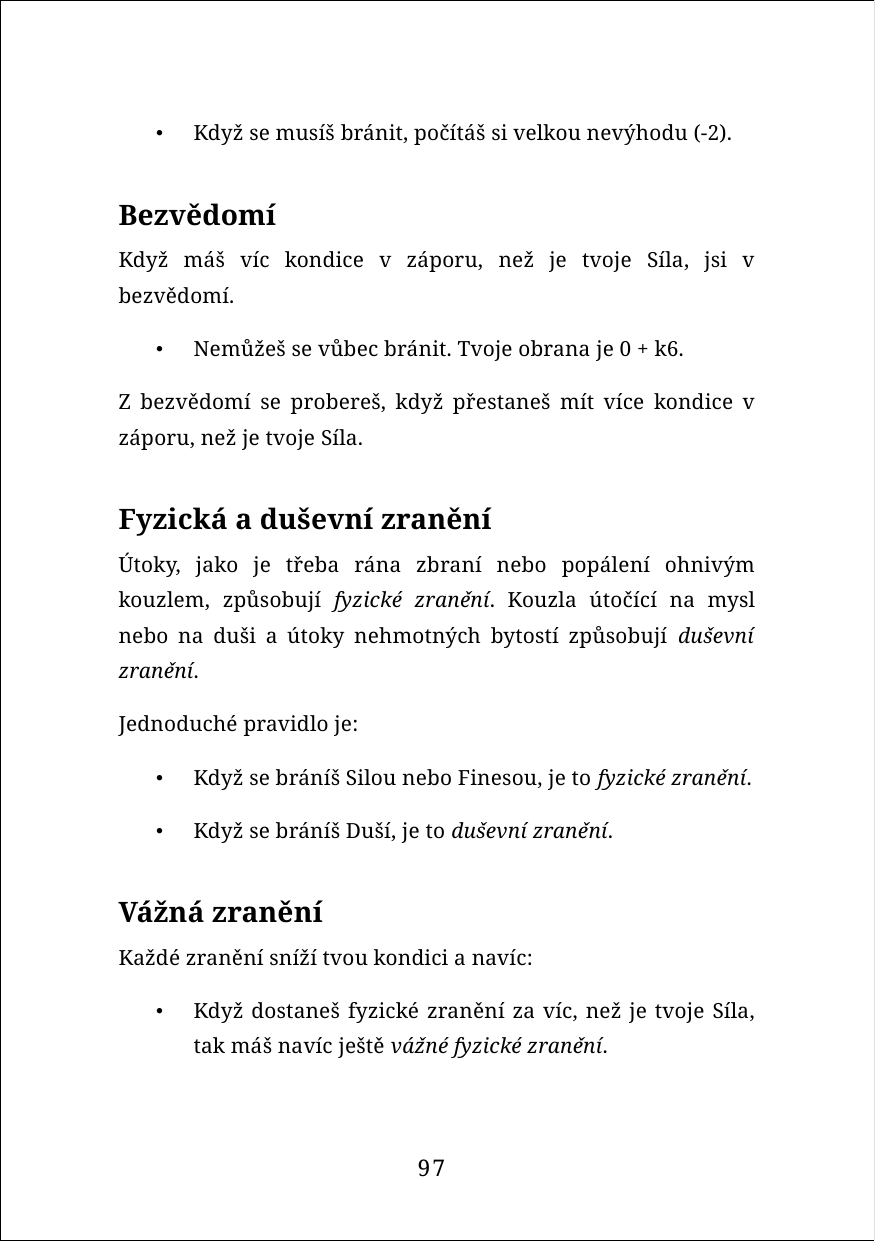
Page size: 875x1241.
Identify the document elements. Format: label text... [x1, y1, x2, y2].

subtitle Vážná zranění [118, 893, 756, 931]
text Když máš víc kondice v záporu, než je tvoje Síla, jsi v bezvědomí. [118, 245, 756, 309]
text Z bezvědomí se probereš, když přestaneš mít více kondice v záporu, než je tvoje Síla. [118, 387, 756, 451]
list Když se musíš bránit, počítáš si velkou nevýhodu (-2). [156, 118, 756, 147]
subtitle Bezvědomí [118, 195, 756, 233]
list Nemůžeš se vůbec bránit. Tvoje obrana je 0 + k6. [156, 334, 756, 362]
text Jednoduché pravidlo je: [118, 709, 756, 738]
text Útoky, jako je třeba rána zbraní nebo popálení ohnivým kouzlem, způsobují fyzické zranění. Kouzla útočící na mysl nebo na duši a útoky nehmotných bytostí způsobují duševní zranění. [118, 550, 756, 685]
list Když se bráníš Duší, je to duševní zranění. [156, 816, 756, 844]
subtitle Fyzická a duševní zranění [118, 499, 756, 538]
list Když dostaneš fyzické zranění za víc, než je tvoje Síla, tak máš navíc ještě vážné fyzické zranění. [156, 996, 756, 1060]
list Když se bráníš Silou nebo Finesou, je to fyzické zranění. [156, 763, 756, 791]
text Každé zranění sníží tvou kondici a navíc: [118, 943, 756, 971]
